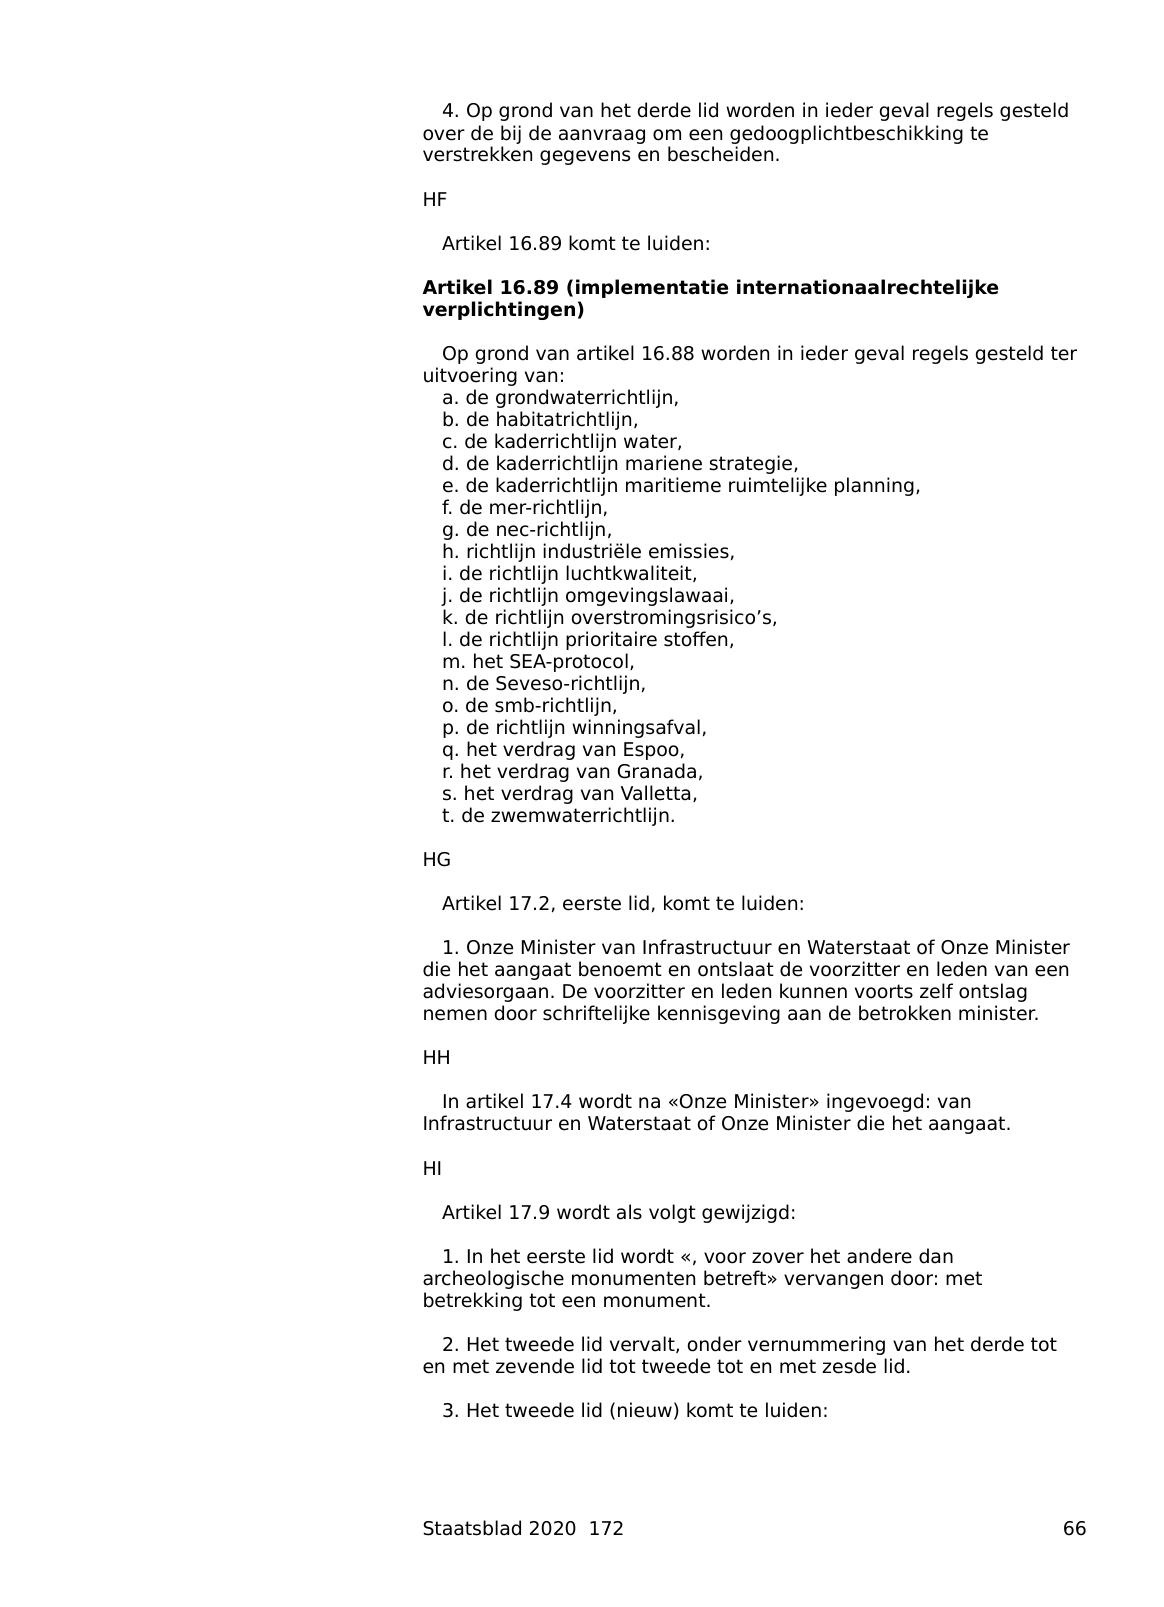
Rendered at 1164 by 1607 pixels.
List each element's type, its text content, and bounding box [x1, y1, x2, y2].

text HI [422, 1157, 1087, 1179]
text m. het SEA-protocol, [422, 651, 1087, 673]
text 1. In het eerste lid wordt «, voor zover het andere dan archeologische monumenten betreft» vervangen door: met betrekking tot een monument. [422, 1246, 1087, 1312]
text s. het verdrag van Valletta, [422, 783, 1087, 804]
text c. de kaderrichtlijn water, [422, 431, 1087, 453]
text Artikel 17.2, eerste lid, komt te luiden: [422, 893, 1087, 915]
text f. de mer-richtlijn, [422, 497, 1087, 519]
text 4. Op grond van het derde lid worden in ieder geval regels gesteld over de bij de aanvraag om een gedoogplichtbeschikking te verstrekken gegevens en bescheiden. [422, 100, 1087, 166]
text a. de grondwaterrichtlijn, [422, 387, 1087, 409]
text p. de richtlijn winningsafval, [422, 717, 1087, 739]
text k. de richtlijn overstromingsrisico’s, [422, 607, 1087, 629]
text 1. Onze Minister van Infrastructuur en Waterstaat of Onze Minister die het aangaat benoemt en ontslaat de voorzitter en leden van een adviesorgaan. De voorzitter en leden kunnen voorts zelf ontslag nemen door schriftelijke kennisgeving aan de betrokken minister. [422, 937, 1087, 1025]
text 3. Het tweede lid (nieuw) komt te luiden: [422, 1400, 1087, 1422]
text q. het verdrag van Espoo, [422, 739, 1087, 761]
text t. de zwemwaterrichtlijn. [422, 804, 1087, 827]
text Artikel 16.89 komt te luiden: [422, 233, 1087, 255]
text Artikel 17.9 wordt als volgt gewijzigd: [422, 1202, 1087, 1224]
text 2. Het tweede lid vervalt, onder vernummering van het derde tot en met zevende lid tot tweede tot en met zesde lid. [422, 1334, 1087, 1378]
text In artikel 17.4 wordt na «Onze Minister» ingevoegd: van Infrastructuur en Waterstaat of Onze Minister die het aangaat. [422, 1091, 1087, 1135]
text b. de habitatrichtlijn, [422, 409, 1087, 431]
subtitle Artikel 16.89 (implementatie internationaalrechtelijke verplichtingen) [422, 277, 1087, 321]
text HF [422, 188, 1087, 211]
text r. het verdrag van Granada, [422, 761, 1087, 783]
text n. de Seveso-richtlijn, [422, 673, 1087, 695]
text d. de kaderrichtlijn mariene strategie, [422, 453, 1087, 475]
text HH [422, 1047, 1087, 1069]
text Op grond van artikel 16.88 worden in ieder geval regels gesteld ter uitvoering van: [422, 343, 1087, 387]
text i. de richtlijn luchtkwaliteit, [422, 563, 1087, 585]
text HG [422, 849, 1087, 871]
text l. de richtlijn prioritaire stoffen, [422, 629, 1087, 651]
text g. de nec-richtlijn, [422, 519, 1087, 541]
text o. de smb-richtlijn, [422, 695, 1087, 717]
text j. de richtlijn omgevingslawaai, [422, 585, 1087, 607]
text e. de kaderrichtlijn maritieme ruimtelijke planning, [422, 475, 1087, 497]
text h. richtlijn industriële emissies, [422, 541, 1087, 563]
